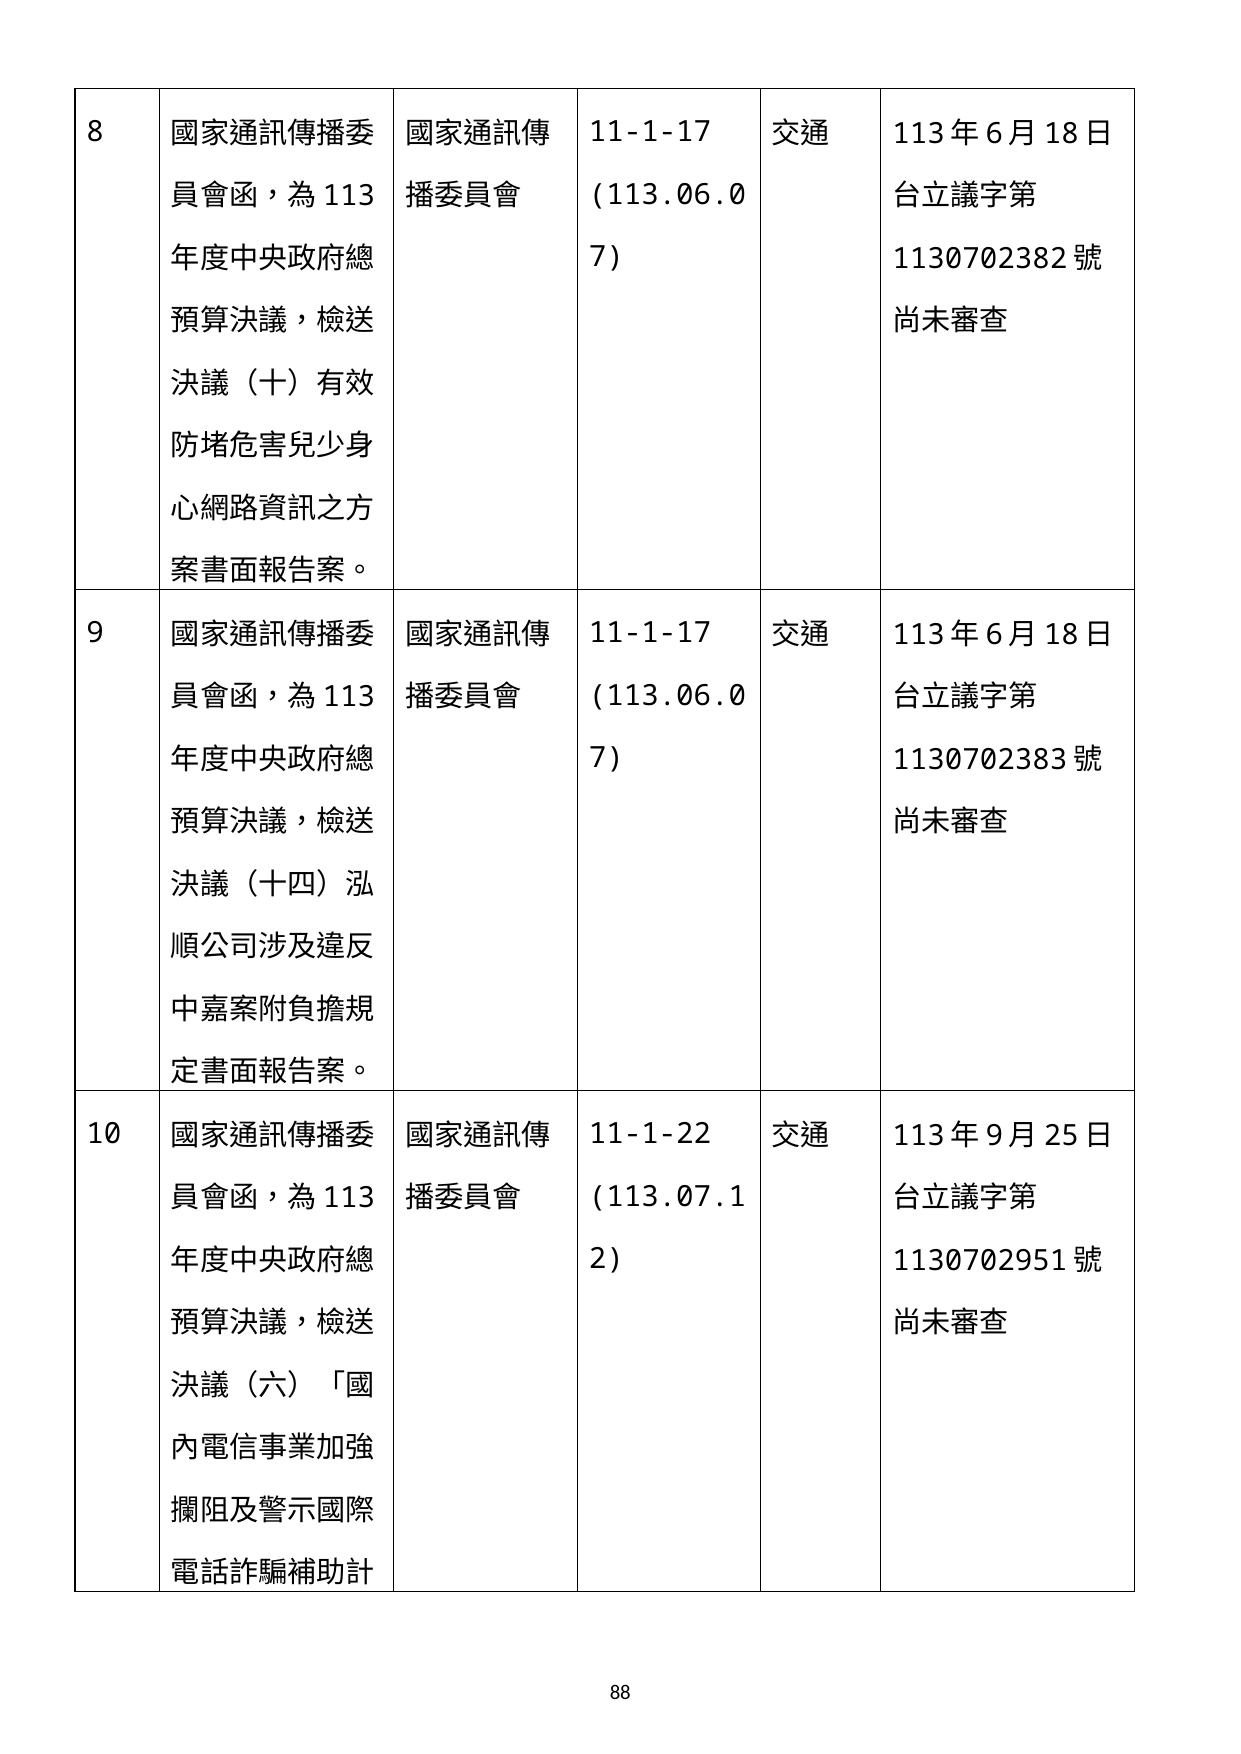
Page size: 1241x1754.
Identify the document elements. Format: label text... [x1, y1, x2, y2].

table_cell 113年6月18日 台立議字第1130702382號 尚未審查 [881, 89, 1134, 589]
table_cell 8 [76, 89, 159, 589]
table_cell 10 [76, 1091, 159, 1591]
table_cell 國家通訊傳播委員會 [394, 1091, 577, 1591]
table_cell 113年9月25日 台立議字第1130702951號 尚未審查 [881, 1091, 1134, 1591]
table_cell 國家通訊傳播委員會函，為113年度中央政府總預算決議，檢送決議（十四）泓順公司涉及違反中嘉案附負擔規定書面報告案。 [160, 590, 393, 1090]
table_cell 國家通訊傳播委員會函，為113年度中央政府總預算決議，檢送決議（十）有效防堵危害兒少身心網路資訊之方案書面報告案。 [160, 89, 393, 589]
table_cell 交通 [761, 1091, 880, 1591]
table_cell 交通 [761, 89, 880, 589]
table_cell 9 [76, 590, 159, 1090]
table_cell 國家通訊傳播委員會函，為113年度中央政府總預算決議，檢送決議（六）「國內電信事業加強攔阻及警示國際電話詐騙補助計 [160, 1091, 393, 1591]
table_cell 交通 [761, 590, 880, 1090]
table_cell 11-1-17 (113.06.07) [578, 89, 760, 589]
table_cell 11-1-22 (113.07.12) [578, 1091, 760, 1591]
table_cell 113年6月18日 台立議字第1130702383號 尚未審查 [881, 590, 1134, 1090]
table_cell 國家通訊傳播委員會 [394, 590, 577, 1090]
table_cell 11-1-17 (113.06.07) [578, 590, 760, 1090]
table_cell 國家通訊傳播委員會 [394, 89, 577, 589]
